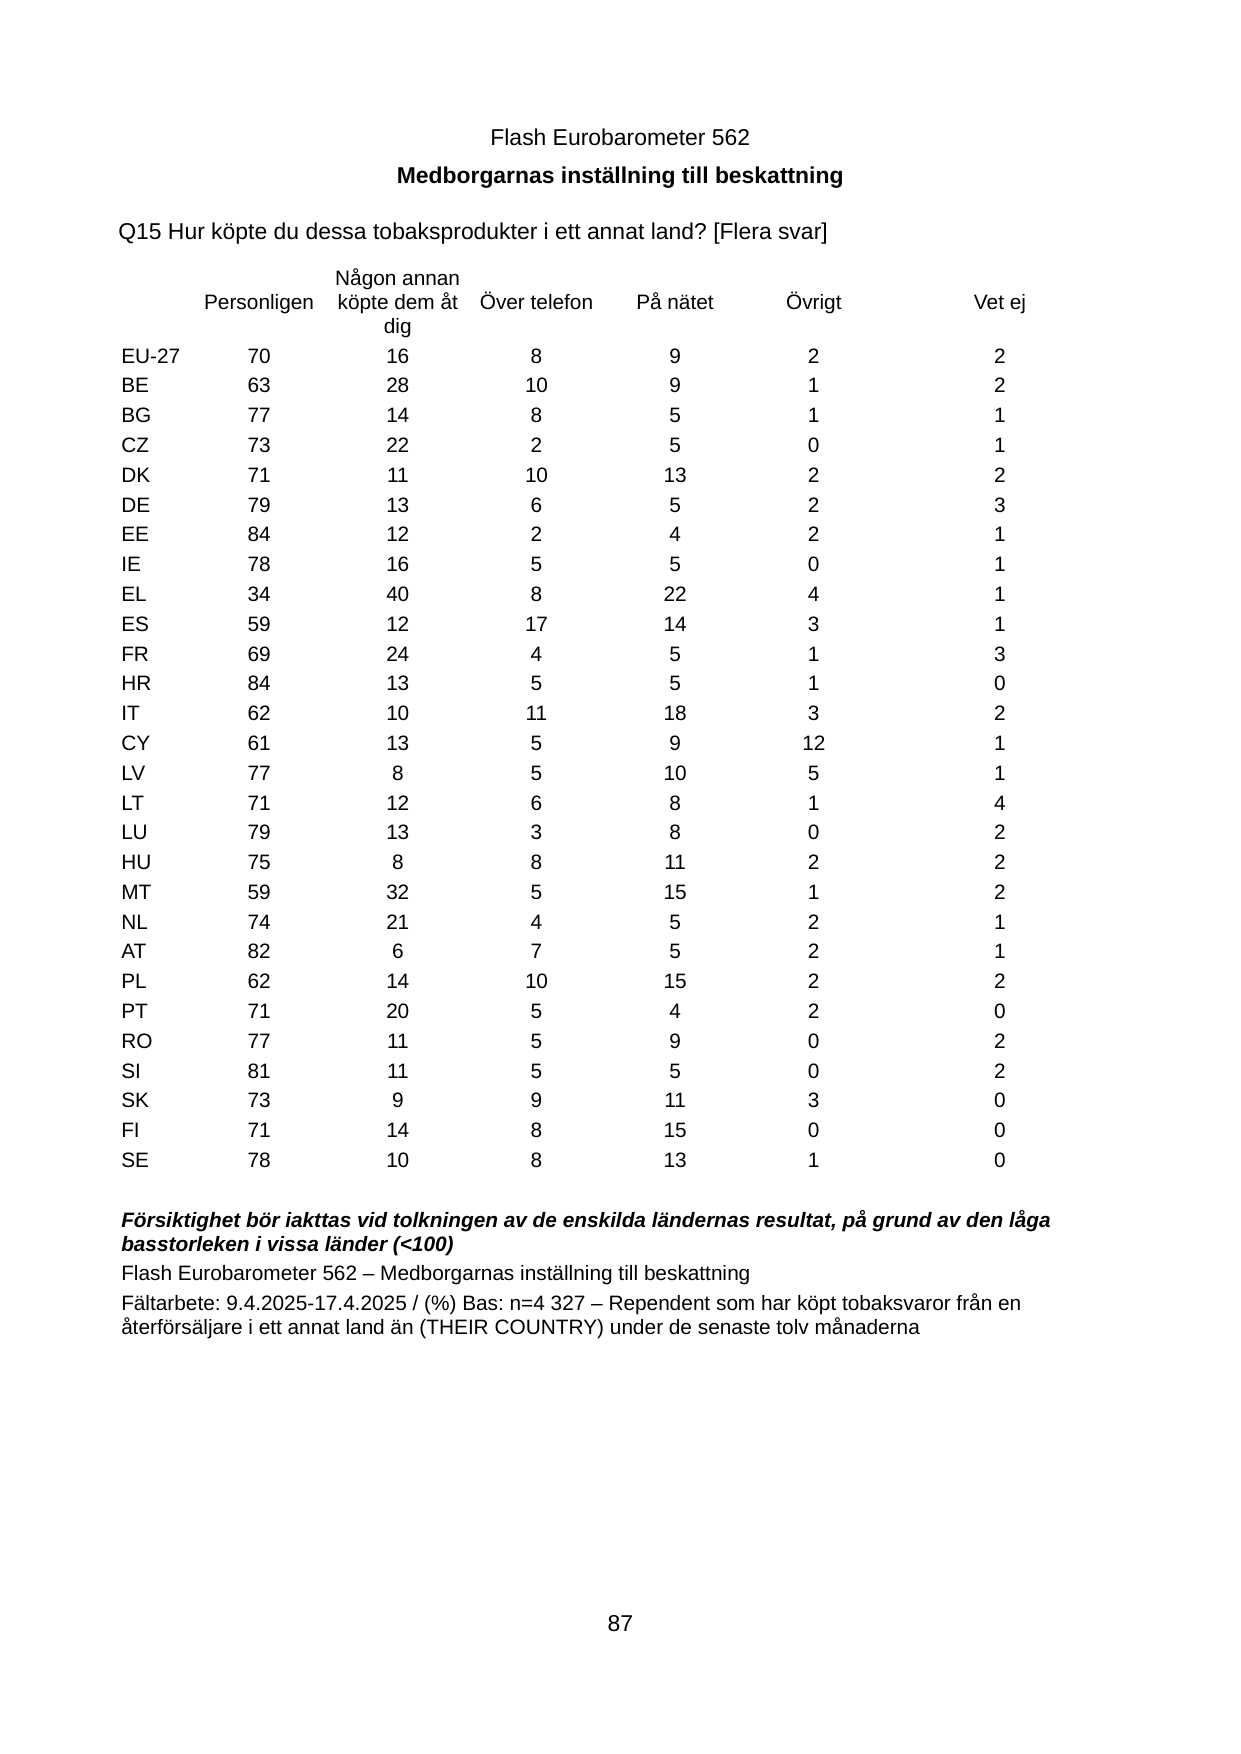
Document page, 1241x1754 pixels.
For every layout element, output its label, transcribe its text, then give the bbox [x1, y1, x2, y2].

table_cell 9 [606, 1026, 744, 1056]
table_cell IE [118, 549, 189, 579]
table_cell EL [118, 579, 189, 609]
table_cell 10 [328, 1145, 467, 1175]
table_cell 78 [190, 549, 328, 579]
table_cell [744, 1175, 883, 1204]
table_header Över telefon [467, 263, 606, 341]
table_cell [118, 1175, 189, 1204]
table_cell 3 [744, 698, 883, 728]
table_cell 63 [190, 370, 328, 400]
table_cell 8 [328, 758, 467, 787]
table_cell 1 [744, 639, 883, 668]
table_cell 9 [606, 341, 744, 370]
table_cell 14 [328, 400, 467, 430]
table_cell 10 [467, 966, 606, 996]
table_cell 17 [467, 609, 606, 638]
table_cell 71 [190, 1115, 328, 1145]
table_cell 5 [467, 668, 606, 698]
table_cell 11 [328, 1026, 467, 1056]
table_cell 11 [467, 698, 606, 728]
table_cell 9 [606, 728, 744, 758]
table_cell 62 [190, 698, 328, 728]
table_cell [190, 1175, 328, 1204]
table_cell 13 [328, 490, 467, 519]
table_cell 4 [883, 788, 1117, 817]
table_cell 2 [883, 698, 1117, 728]
table_cell SI [118, 1056, 189, 1085]
table_cell 11 [606, 1085, 744, 1115]
table_cell BG [118, 400, 189, 430]
table_cell 5 [467, 758, 606, 787]
table_cell 1 [883, 907, 1117, 936]
table_cell 28 [328, 370, 467, 400]
table_cell 73 [190, 1085, 328, 1115]
table_cell FR [118, 639, 189, 668]
table_cell 14 [606, 609, 744, 638]
table_cell 0 [744, 1056, 883, 1085]
table_cell 79 [190, 817, 328, 847]
table_cell 2 [883, 966, 1117, 996]
table_cell 1 [744, 877, 883, 907]
table_cell 12 [328, 788, 467, 817]
table_cell 1 [883, 609, 1117, 638]
table_header [118, 263, 189, 341]
table_cell 1 [883, 579, 1117, 609]
table_cell [467, 1175, 606, 1204]
table_cell 69 [190, 639, 328, 668]
table_cell 2 [744, 966, 883, 996]
table_cell [328, 1175, 467, 1204]
table_cell 22 [328, 430, 467, 460]
table_cell 9 [328, 1085, 467, 1115]
table_cell 10 [467, 370, 606, 400]
table_cell Fältarbete: 9.4.2025-17.4.2025 / (%) Bas: n=4 327 – Rependent som har köpt tobaksvaror från en återförsäljare i ett annat land än (THEIR COUNTRY) under de senaste tolv månaderna [118, 1288, 1117, 1342]
table_cell 40 [328, 579, 467, 609]
table_cell 8 [467, 847, 606, 877]
table_cell 79 [190, 490, 328, 519]
table_cell 2 [883, 817, 1117, 847]
table_cell [883, 1175, 1117, 1204]
table_cell 15 [606, 1115, 744, 1145]
table_cell 8 [467, 1145, 606, 1175]
table_cell RO [118, 1026, 189, 1056]
table_cell 62 [190, 966, 328, 996]
table_cell 8 [328, 847, 467, 877]
table_cell 0 [744, 1115, 883, 1145]
table_cell 12 [744, 728, 883, 758]
table_cell LV [118, 758, 189, 787]
table_cell 77 [190, 400, 328, 430]
table_cell 1 [744, 1145, 883, 1175]
table_cell 10 [467, 460, 606, 489]
table_cell 82 [190, 936, 328, 966]
table_cell 21 [328, 907, 467, 936]
table_cell 0 [883, 1145, 1117, 1175]
table_cell 84 [190, 668, 328, 698]
table_cell 2 [744, 936, 883, 966]
table_cell 70 [190, 341, 328, 370]
table_cell 10 [328, 698, 467, 728]
table_cell 0 [744, 1026, 883, 1056]
table_cell 6 [467, 788, 606, 817]
table_cell 0 [744, 549, 883, 579]
table_cell 13 [606, 460, 744, 489]
table_cell 8 [467, 1115, 606, 1145]
text Q15 Hur köpte du dessa tobaksprodukter i ett annat land? [Flera svar] [118, 218, 1122, 244]
table_cell 9 [467, 1085, 606, 1115]
table_cell 5 [467, 728, 606, 758]
table_cell 15 [606, 966, 744, 996]
table_cell 1 [883, 936, 1117, 966]
table_cell 1 [883, 758, 1117, 787]
table_cell 13 [606, 1145, 744, 1175]
table_cell 5 [467, 996, 606, 1026]
table_cell 4 [606, 519, 744, 549]
table_cell 0 [883, 1085, 1117, 1115]
table_cell 10 [606, 758, 744, 787]
table_cell 74 [190, 907, 328, 936]
table_cell BE [118, 370, 189, 400]
table_cell 2 [883, 460, 1117, 489]
table_cell 5 [606, 400, 744, 430]
table_cell EE [118, 519, 189, 549]
table_cell 1 [883, 549, 1117, 579]
table_cell 0 [883, 996, 1117, 1026]
table_cell 2 [883, 1026, 1117, 1056]
table_cell 6 [467, 490, 606, 519]
table_cell 5 [744, 758, 883, 787]
table_cell FI [118, 1115, 189, 1145]
table_cell 2 [744, 490, 883, 519]
table_cell 5 [606, 1056, 744, 1085]
table_cell 12 [328, 609, 467, 638]
table_cell 9 [606, 370, 744, 400]
table_cell 75 [190, 847, 328, 877]
table_cell 2 [883, 370, 1117, 400]
table_cell 8 [467, 400, 606, 430]
table_cell 77 [190, 1026, 328, 1056]
table_cell 2 [744, 519, 883, 549]
table_cell 8 [467, 579, 606, 609]
table_cell 5 [467, 549, 606, 579]
table_cell 5 [467, 1026, 606, 1056]
table_cell 2 [883, 341, 1117, 370]
table_cell 13 [328, 817, 467, 847]
table_cell 5 [467, 877, 606, 907]
table_cell 2 [744, 996, 883, 1026]
table_cell 5 [467, 1056, 606, 1085]
table_cell 71 [190, 460, 328, 489]
table_header På nätet [606, 263, 744, 341]
table_cell 2 [744, 907, 883, 936]
table_cell 5 [606, 549, 744, 579]
table_cell 3 [467, 817, 606, 847]
table_cell 13 [328, 728, 467, 758]
table_cell 3 [744, 609, 883, 638]
table_cell 1 [744, 400, 883, 430]
table_cell 8 [606, 817, 744, 847]
table_cell 4 [606, 996, 744, 1026]
table_cell 3 [883, 490, 1117, 519]
table_cell Flash Eurobarometer 562 – Medborgarnas inställning till beskattning [118, 1258, 1117, 1288]
table_cell 2 [883, 1056, 1117, 1085]
table_cell PT [118, 996, 189, 1026]
table_cell 5 [606, 907, 744, 936]
table_cell NL [118, 907, 189, 936]
table_cell 15 [606, 877, 744, 907]
table_cell Försiktighet bör iakttas vid tolkningen av de enskilda ländernas resultat, på grund av den låga basstorleken i vissa länder (<100) [118, 1205, 1117, 1258]
table_cell 59 [190, 877, 328, 907]
table_cell 2 [467, 519, 606, 549]
table_cell 2 [744, 341, 883, 370]
table_cell SE [118, 1145, 189, 1175]
table_cell EU-27 [118, 341, 189, 370]
table_header Övrigt [744, 263, 883, 341]
table_cell 24 [328, 639, 467, 668]
table_cell HR [118, 668, 189, 698]
table_cell 73 [190, 430, 328, 460]
table_header Någon annan köpte dem åt dig [328, 263, 467, 341]
table_cell 2 [744, 847, 883, 877]
table_cell 1 [744, 370, 883, 400]
table_cell 78 [190, 1145, 328, 1175]
table_cell LU [118, 817, 189, 847]
table_cell 5 [606, 936, 744, 966]
table_cell CZ [118, 430, 189, 460]
table_cell 5 [606, 639, 744, 668]
table_cell 0 [744, 430, 883, 460]
table_cell 0 [883, 668, 1117, 698]
table_cell 7 [467, 936, 606, 966]
table_cell HU [118, 847, 189, 877]
table_cell 84 [190, 519, 328, 549]
table_cell 1 [883, 728, 1117, 758]
table_cell 2 [467, 430, 606, 460]
table_cell 3 [744, 1085, 883, 1115]
table_cell 5 [606, 668, 744, 698]
table_cell 1 [744, 788, 883, 817]
table_cell 2 [744, 460, 883, 489]
table_cell 81 [190, 1056, 328, 1085]
table_cell 32 [328, 877, 467, 907]
table_cell 59 [190, 609, 328, 638]
table_cell DE [118, 490, 189, 519]
table_cell 5 [606, 490, 744, 519]
table_cell 14 [328, 966, 467, 996]
table_cell 1 [744, 668, 883, 698]
table_cell 61 [190, 728, 328, 758]
table_cell 11 [328, 460, 467, 489]
table_cell 3 [883, 639, 1117, 668]
table_cell SK [118, 1085, 189, 1115]
table_cell 71 [190, 996, 328, 1026]
table_cell 5 [606, 430, 744, 460]
table_header Vet ej [883, 263, 1117, 341]
table_cell IT [118, 698, 189, 728]
table_cell 77 [190, 758, 328, 787]
table_cell 8 [467, 341, 606, 370]
table_cell 4 [744, 579, 883, 609]
table_cell 1 [883, 400, 1117, 430]
table_cell 13 [328, 668, 467, 698]
table_cell 16 [328, 549, 467, 579]
table_cell 4 [467, 907, 606, 936]
table_cell 8 [606, 788, 744, 817]
table_cell 11 [328, 1056, 467, 1085]
table_cell 6 [328, 936, 467, 966]
table_cell 0 [883, 1115, 1117, 1145]
table_cell 18 [606, 698, 744, 728]
table_cell PL [118, 966, 189, 996]
table_cell 20 [328, 996, 467, 1026]
table_cell LT [118, 788, 189, 817]
table_cell 2 [883, 877, 1117, 907]
table_cell MT [118, 877, 189, 907]
table_cell 11 [606, 847, 744, 877]
table_cell 34 [190, 579, 328, 609]
table_cell [606, 1175, 744, 1204]
table_cell 1 [883, 519, 1117, 549]
table_cell ES [118, 609, 189, 638]
table_cell 14 [328, 1115, 467, 1145]
table_cell 0 [744, 817, 883, 847]
table_cell 12 [328, 519, 467, 549]
table_cell 1 [883, 430, 1117, 460]
table_cell DK [118, 460, 189, 489]
table_cell 2 [883, 847, 1117, 877]
table_cell 71 [190, 788, 328, 817]
table_cell 4 [467, 639, 606, 668]
table_header Personligen [190, 263, 328, 341]
table_cell AT [118, 936, 189, 966]
table_cell 16 [328, 341, 467, 370]
table_cell 22 [606, 579, 744, 609]
table_cell CY [118, 728, 189, 758]
